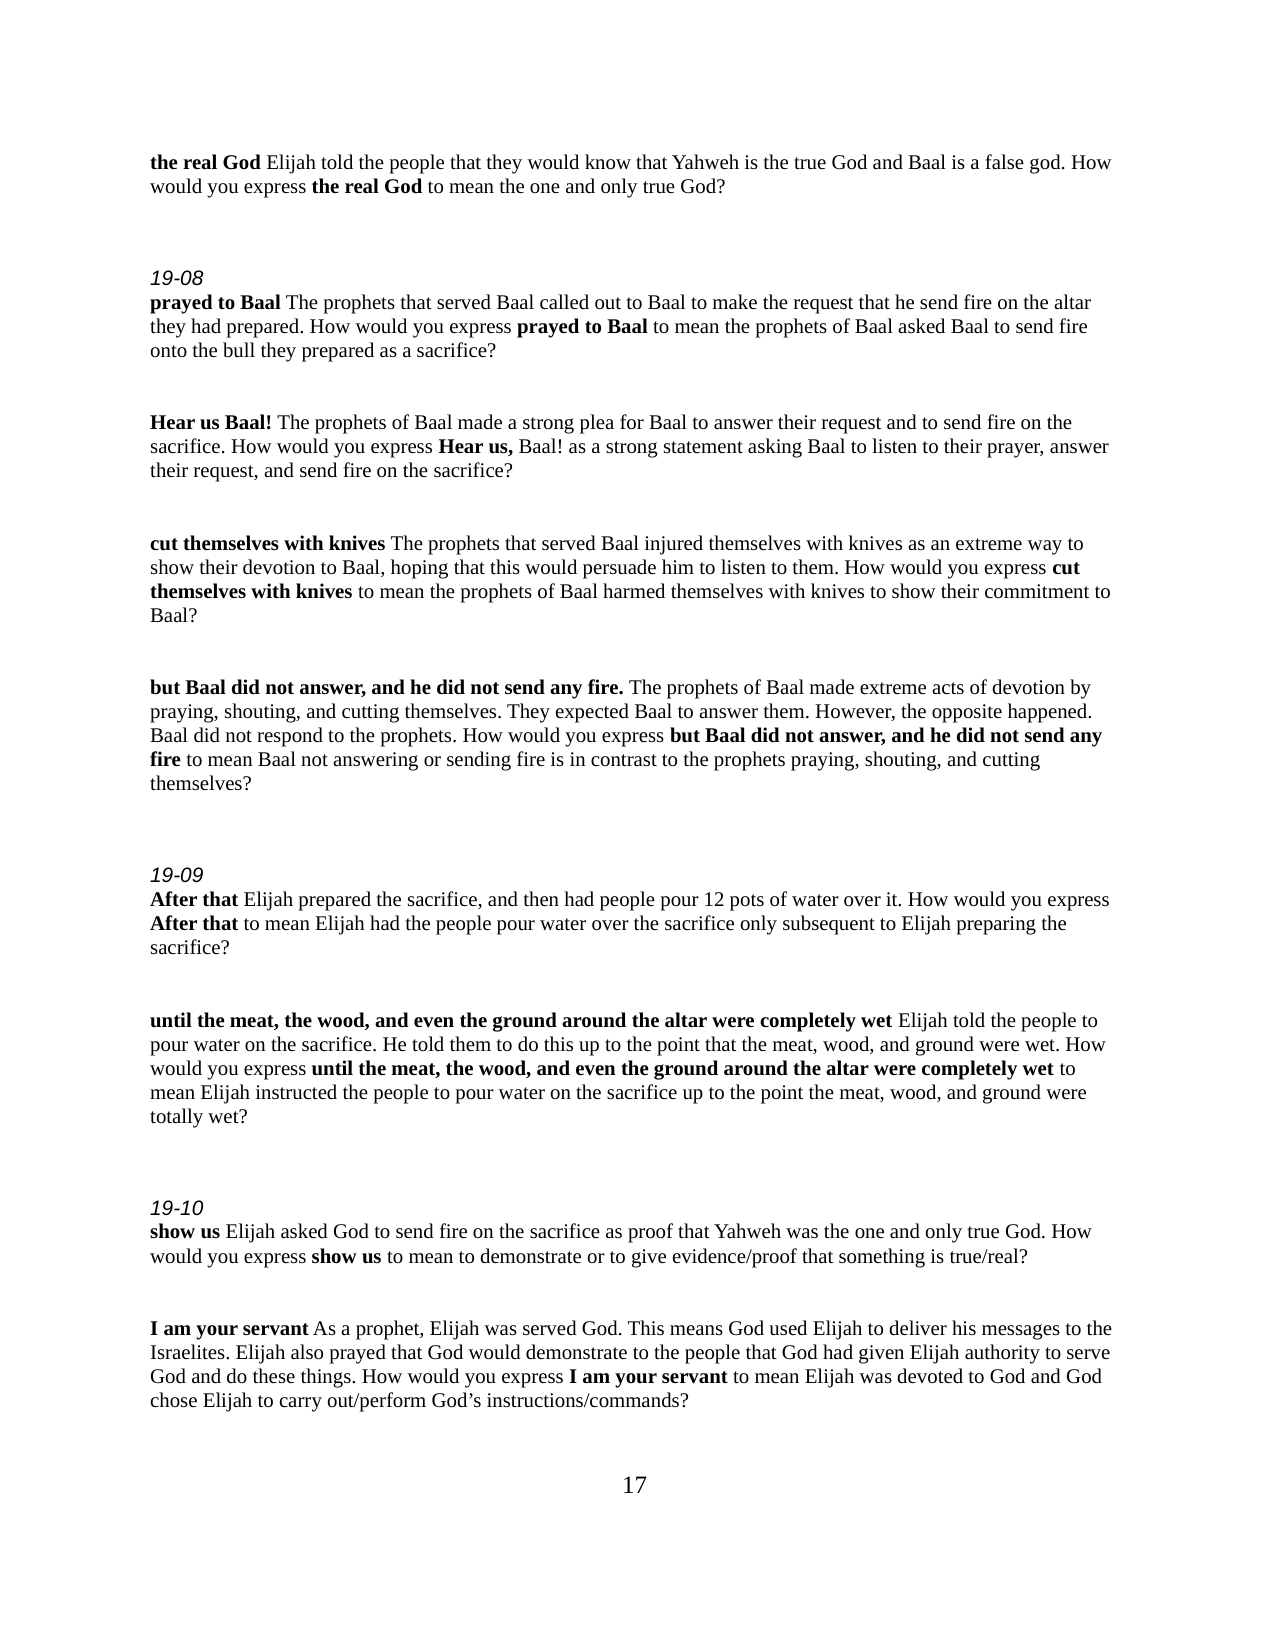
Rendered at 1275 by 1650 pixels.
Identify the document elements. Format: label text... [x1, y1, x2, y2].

text but Baal did not answer, and he did not send any fire. The prophets of Baal made extreme acts of devotion by praying, shouting, and cutting themselves. They expected Baal to answer them. However, the opposite happened. Baal did not respond to the prophets. How would you express but Baal did not answer, and he did not send any fire to mean Baal not answering or sending fire is in contrast to the prophets praying, shouting, and cutting themselves? [150, 675, 1125, 795]
text Hear us Baal! The prophets of Baal made a strong plea for Baal to answer their request and to send fire on the sacrifice. How would you express Hear us, Baal! as a strong statement asking Baal to listen to their prayer, answer their request, and send fire on the sacrifice? [150, 410, 1125, 482]
text until the meat, the wood, and even the ground around the altar were completely wet Elijah told the people to pour water on the sacrifice. He told them to do this up to the point that the meat, wood, and ground were wet. How would you express until the meat, the wood, and even the ground around the altar were completely wet to mean Elijah instructed the people to pour water on the sacrifice up to the point the meat, wood, and ground were totally wet? [150, 1007, 1125, 1128]
text After that Elijah prepared the sacrifice, and then had people pour 12 pots of water over it. How would you express After that to mean Elijah had the people pour water over the sacrifice only subsequent to Elijah preparing the sacrifice? [150, 887, 1125, 959]
text the real God Elijah told the people that they would know that Yahweh is the true God and Baal is a false god. How would you express the real God to mean the one and only true God? [150, 150, 1125, 198]
subtitle 19-09 [150, 863, 1125, 887]
subtitle 19-10 [150, 1196, 1125, 1219]
text prayed to Baal The prophets that served Baal called out to Baal to make the request that he send fire on the altar they had prepared. How would you express prayed to Baal to mean the prophets of Baal asked Baal to send fire onto the bull they prepared as a sacrifice? [150, 290, 1125, 362]
text I am your servant As a prophet, Elijah was served God. This means God used Elijah to deliver his messages to the Israelites. Elijah also prayed that God would demonstrate to the people that God had given Elijah authority to serve God and do these things. How would you express I am your servant to mean Elijah was devoted to God and God chose Elijah to carry out/perform God’s instructions/commands? [150, 1316, 1125, 1412]
text show us Elijah asked God to send fire on the sacrifice as proof that Yahweh was the one and only true God. How would you express show us to mean to demonstrate or to give evidence/proof that something is true/real? [150, 1219, 1125, 1268]
text cut themselves with knives The prophets that served Baal injured themselves with knives as an extreme way to show their devotion to Baal, hoping that this would persuade him to listen to them. How would you express cut themselves with knives to mean the prophets of Baal harmed themselves with knives to show their commitment to Baal? [150, 531, 1125, 627]
subtitle 19-08 [150, 266, 1125, 290]
